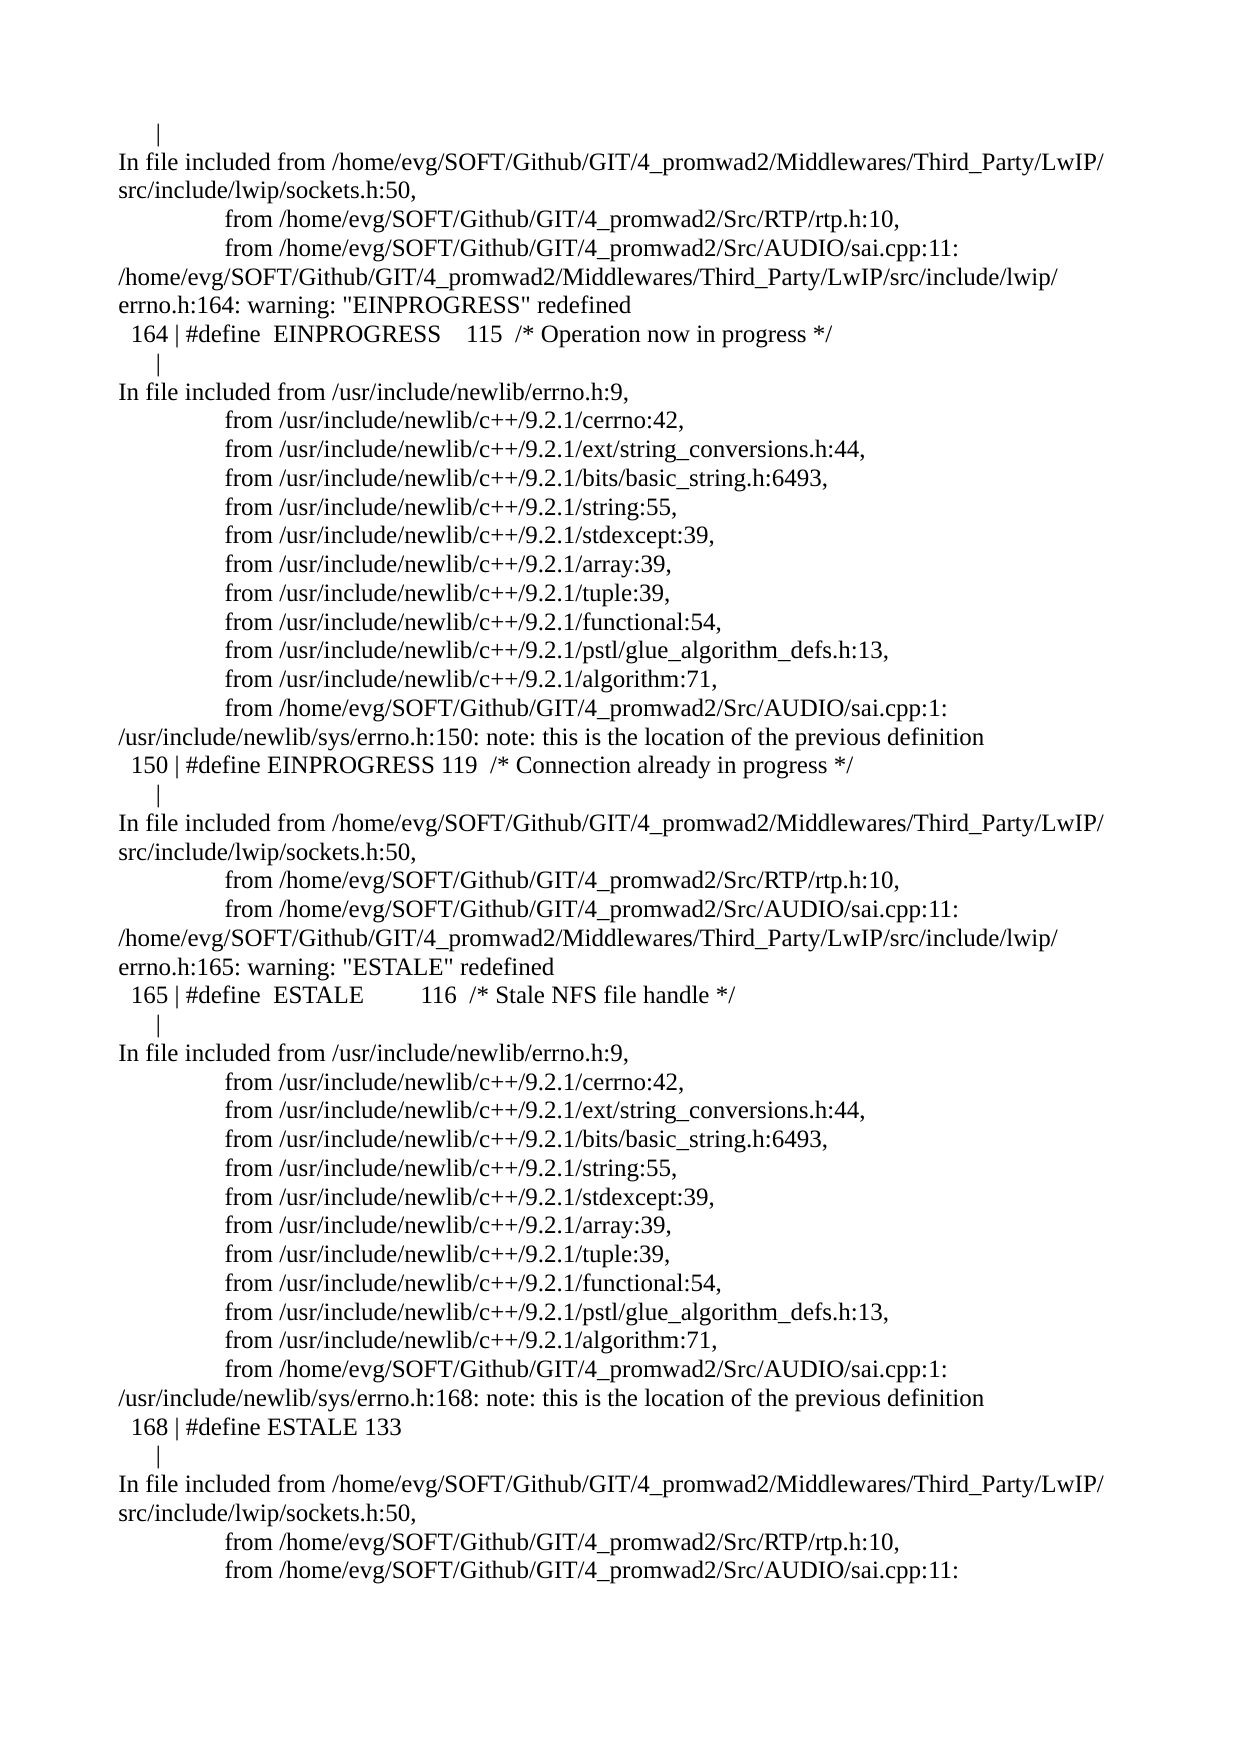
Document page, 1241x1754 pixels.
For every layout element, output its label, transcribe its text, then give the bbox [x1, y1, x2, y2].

text from /usr/include/newlib/c++/9.2.1/ext/string_conversions.h:44, [118, 1096, 1122, 1124]
text from /usr/include/newlib/c++/9.2.1/functional:54, [118, 607, 1122, 636]
text from /usr/include/newlib/c++/9.2.1/ext/string_conversions.h:44, [118, 434, 1122, 463]
text from /home/evg/SOFT/Github/GIT/4_promwad2/Src/AUDIO/sai.cpp:11: [118, 1556, 1122, 1584]
text from /usr/include/newlib/c++/9.2.1/pstl/glue_algorithm_defs.h:13, [118, 636, 1122, 664]
text from /usr/include/newlib/c++/9.2.1/string:55, [118, 1153, 1122, 1182]
text from /usr/include/newlib/c++/9.2.1/array:39, [118, 1211, 1122, 1239]
text | [118, 118, 1122, 147]
text from /home/evg/SOFT/Github/GIT/4_promwad2/Src/RTP/rtp.h:10, [118, 204, 1122, 233]
text 165 | #define ESTALE 116 /* Stale NFS file handle */ [118, 981, 1122, 1009]
text from /home/evg/SOFT/Github/GIT/4_promwad2/Src/AUDIO/sai.cpp:1: [118, 1354, 1122, 1383]
text from /usr/include/newlib/c++/9.2.1/stdexcept:39, [118, 1182, 1122, 1211]
text In file included from /usr/include/newlib/errno.h:9, [118, 1038, 1122, 1067]
text | [118, 1441, 1122, 1469]
text from /usr/include/newlib/c++/9.2.1/stdexcept:39, [118, 521, 1122, 549]
text from /home/evg/SOFT/Github/GIT/4_promwad2/Src/RTP/rtp.h:10, [118, 1527, 1122, 1556]
text /home/evg/SOFT/Github/GIT/4_promwad2/Middlewares/Third_Party/LwIP/src/include/lwip/errno.h:164: warning: "EINPROGRESS" redefined [118, 262, 1122, 319]
text from /home/evg/SOFT/Github/GIT/4_promwad2/Src/AUDIO/sai.cpp:1: [118, 693, 1122, 722]
text from /usr/include/newlib/c++/9.2.1/tuple:39, [118, 578, 1122, 607]
text from /usr/include/newlib/c++/9.2.1/cerrno:42, [118, 1067, 1122, 1096]
text from /usr/include/newlib/c++/9.2.1/array:39, [118, 549, 1122, 578]
text from /home/evg/SOFT/Github/GIT/4_promwad2/Src/RTP/rtp.h:10, [118, 866, 1122, 894]
text from /usr/include/newlib/c++/9.2.1/algorithm:71, [118, 1326, 1122, 1354]
text from /usr/include/newlib/c++/9.2.1/string:55, [118, 492, 1122, 521]
text from /usr/include/newlib/c++/9.2.1/algorithm:71, [118, 664, 1122, 693]
text /usr/include/newlib/sys/errno.h:168: note: this is the location of the previous definition [118, 1383, 1122, 1412]
text | [118, 1009, 1122, 1038]
text from /usr/include/newlib/c++/9.2.1/cerrno:42, [118, 406, 1122, 434]
text 168 | #define ESTALE 133 [118, 1412, 1122, 1441]
text from /usr/include/newlib/c++/9.2.1/pstl/glue_algorithm_defs.h:13, [118, 1297, 1122, 1326]
text | [118, 348, 1122, 377]
text In file included from /usr/include/newlib/errno.h:9, [118, 377, 1122, 406]
text | [118, 779, 1122, 808]
text In file included from /home/evg/SOFT/Github/GIT/4_promwad2/Middlewares/Third_Party/LwIP/src/include/lwip/sockets.h:50, [118, 147, 1122, 204]
text /home/evg/SOFT/Github/GIT/4_promwad2/Middlewares/Third_Party/LwIP/src/include/lwip/errno.h:165: warning: "ESTALE" redefined [118, 923, 1122, 981]
text In file included from /home/evg/SOFT/Github/GIT/4_promwad2/Middlewares/Third_Party/LwIP/src/include/lwip/sockets.h:50, [118, 808, 1122, 866]
text from /usr/include/newlib/c++/9.2.1/functional:54, [118, 1268, 1122, 1297]
text from /usr/include/newlib/c++/9.2.1/bits/basic_string.h:6493, [118, 463, 1122, 492]
text 150 | #define EINPROGRESS 119 /* Connection already in progress */ [118, 751, 1122, 779]
text from /usr/include/newlib/c++/9.2.1/tuple:39, [118, 1239, 1122, 1268]
text from /usr/include/newlib/c++/9.2.1/bits/basic_string.h:6493, [118, 1124, 1122, 1153]
text In file included from /home/evg/SOFT/Github/GIT/4_promwad2/Middlewares/Third_Party/LwIP/src/include/lwip/sockets.h:50, [118, 1469, 1122, 1527]
text from /home/evg/SOFT/Github/GIT/4_promwad2/Src/AUDIO/sai.cpp:11: [118, 233, 1122, 262]
text /usr/include/newlib/sys/errno.h:150: note: this is the location of the previous definition [118, 722, 1122, 751]
text 164 | #define EINPROGRESS 115 /* Operation now in progress */ [118, 319, 1122, 348]
text from /home/evg/SOFT/Github/GIT/4_promwad2/Src/AUDIO/sai.cpp:11: [118, 894, 1122, 923]
